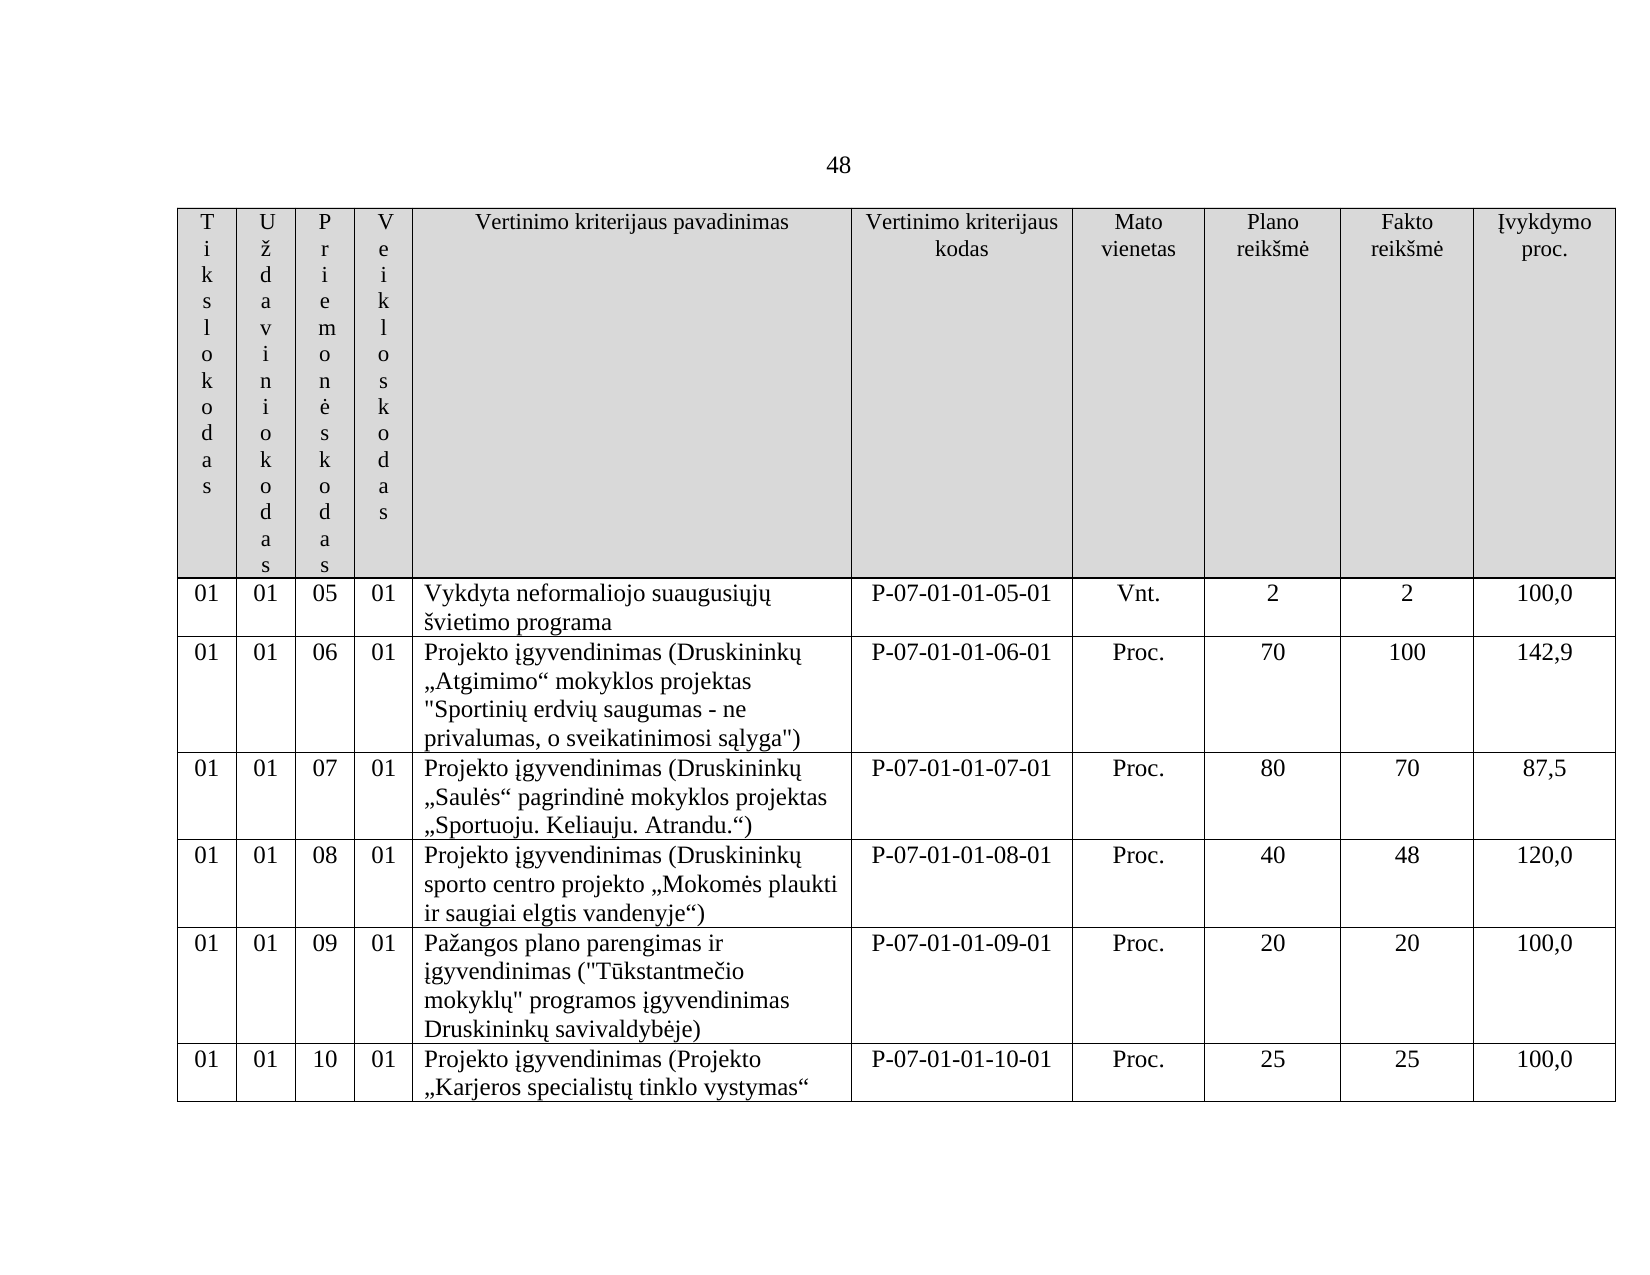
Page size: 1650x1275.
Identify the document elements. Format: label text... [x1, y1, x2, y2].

table_cell 01 [355, 928, 412, 1043]
table_cell 10 [296, 1044, 354, 1101]
table_cell 09 [296, 928, 354, 1043]
table_header Vertinimo kriterijaus kodas [852, 209, 1072, 577]
table_cell 01 [178, 840, 236, 927]
table_cell 05 [296, 579, 354, 636]
table_cell Vykdyta neformaliojo suaugusiųjų švietimo programa [413, 579, 851, 636]
table_cell P-07-01-01-06-01 [852, 637, 1072, 752]
table_cell 01 [237, 840, 295, 927]
table_header Įvykdymo proc. [1474, 209, 1615, 577]
table_header Tikslo kodas [178, 209, 236, 577]
table_cell 120,0 [1474, 840, 1615, 927]
table_cell 80 [1205, 753, 1340, 839]
table_header Plano reikšmė [1205, 209, 1340, 577]
table_cell 01 [237, 637, 295, 752]
table_cell P-07-01-01-07-01 [852, 753, 1072, 839]
table_cell 01 [355, 637, 412, 752]
table_cell 2 [1341, 579, 1473, 636]
table_cell 01 [355, 579, 412, 636]
table_cell 01 [237, 579, 295, 636]
table_cell 70 [1205, 637, 1340, 752]
table_header Mato vienetas [1073, 209, 1204, 577]
table_cell 70 [1341, 753, 1473, 839]
table_cell 01 [178, 1044, 236, 1101]
table_cell Proc. [1073, 753, 1204, 839]
table_cell Proc. [1073, 840, 1204, 927]
table_cell 2 [1205, 579, 1340, 636]
table_cell 20 [1341, 928, 1473, 1043]
table_cell 01 [237, 1044, 295, 1101]
table_cell 01 [237, 928, 295, 1043]
table_cell 48 [1341, 840, 1473, 927]
table_cell 01 [178, 928, 236, 1043]
table_cell 25 [1341, 1044, 1473, 1101]
table_cell 20 [1205, 928, 1340, 1043]
table_cell Proc. [1073, 928, 1204, 1043]
table_cell 01 [237, 753, 295, 839]
table_cell 100,0 [1474, 579, 1615, 636]
table_cell 07 [296, 753, 354, 839]
table_header Veiklos kodas [355, 209, 412, 577]
table_cell Proc. [1073, 637, 1204, 752]
table_cell 100 [1341, 637, 1473, 752]
table_cell 08 [296, 840, 354, 927]
table_cell 100,0 [1474, 928, 1615, 1043]
table_cell P-07-01-01-05-01 [852, 579, 1072, 636]
table_cell 01 [178, 637, 236, 752]
table_cell Projekto įgyvendinimas (Druskininkų sporto centro projekto „Mokomės plaukti ir saugiai elgtis vandenyje“) [413, 840, 851, 927]
table_cell 01 [355, 1044, 412, 1101]
table_cell 01 [178, 753, 236, 839]
table_cell Pažangos plano parengimas ir įgyvendinimas ("Tūkstantmečio mokyklų" programos įgyvendinimas Druskininkų savivaldybėje) [413, 928, 851, 1043]
table_header Vertinimo kriterijaus pavadinimas [413, 209, 851, 577]
table_cell 01 [355, 840, 412, 927]
table_header Priemonės kodas [296, 209, 354, 577]
table_cell 87,5 [1474, 753, 1615, 839]
table_cell Proc. [1073, 1044, 1204, 1101]
table_cell Projekto įgyvendinimas (Projekto „Karjeros specialistų tinklo vystymas“ [413, 1044, 851, 1101]
table_cell P-07-01-01-09-01 [852, 928, 1072, 1043]
table_cell 40 [1205, 840, 1340, 927]
table_cell P-07-01-01-10-01 [852, 1044, 1072, 1101]
table_header Uždavinio kodas [237, 209, 295, 577]
table_cell Projekto įgyvendinimas (Druskininkų „Atgimimo“ mokyklos projektas "Sportinių erdvių saugumas - ne privalumas, o sveikatinimosi sąlyga") [413, 637, 851, 752]
table_cell 01 [355, 753, 412, 839]
table_cell 100,0 [1474, 1044, 1615, 1101]
table_cell P-07-01-01-08-01 [852, 840, 1072, 927]
table_cell 142,9 [1474, 637, 1615, 752]
table_cell 01 [178, 579, 236, 636]
table_header Fakto reikšmė [1341, 209, 1473, 577]
table_cell 06 [296, 637, 354, 752]
table_cell Vnt. [1073, 579, 1204, 636]
table_cell Projekto įgyvendinimas (Druskininkų „Saulės“ pagrindinė mokyklos projektas „Sportuoju. Keliauju. Atrandu.“) [413, 753, 851, 839]
table_cell 25 [1205, 1044, 1340, 1101]
